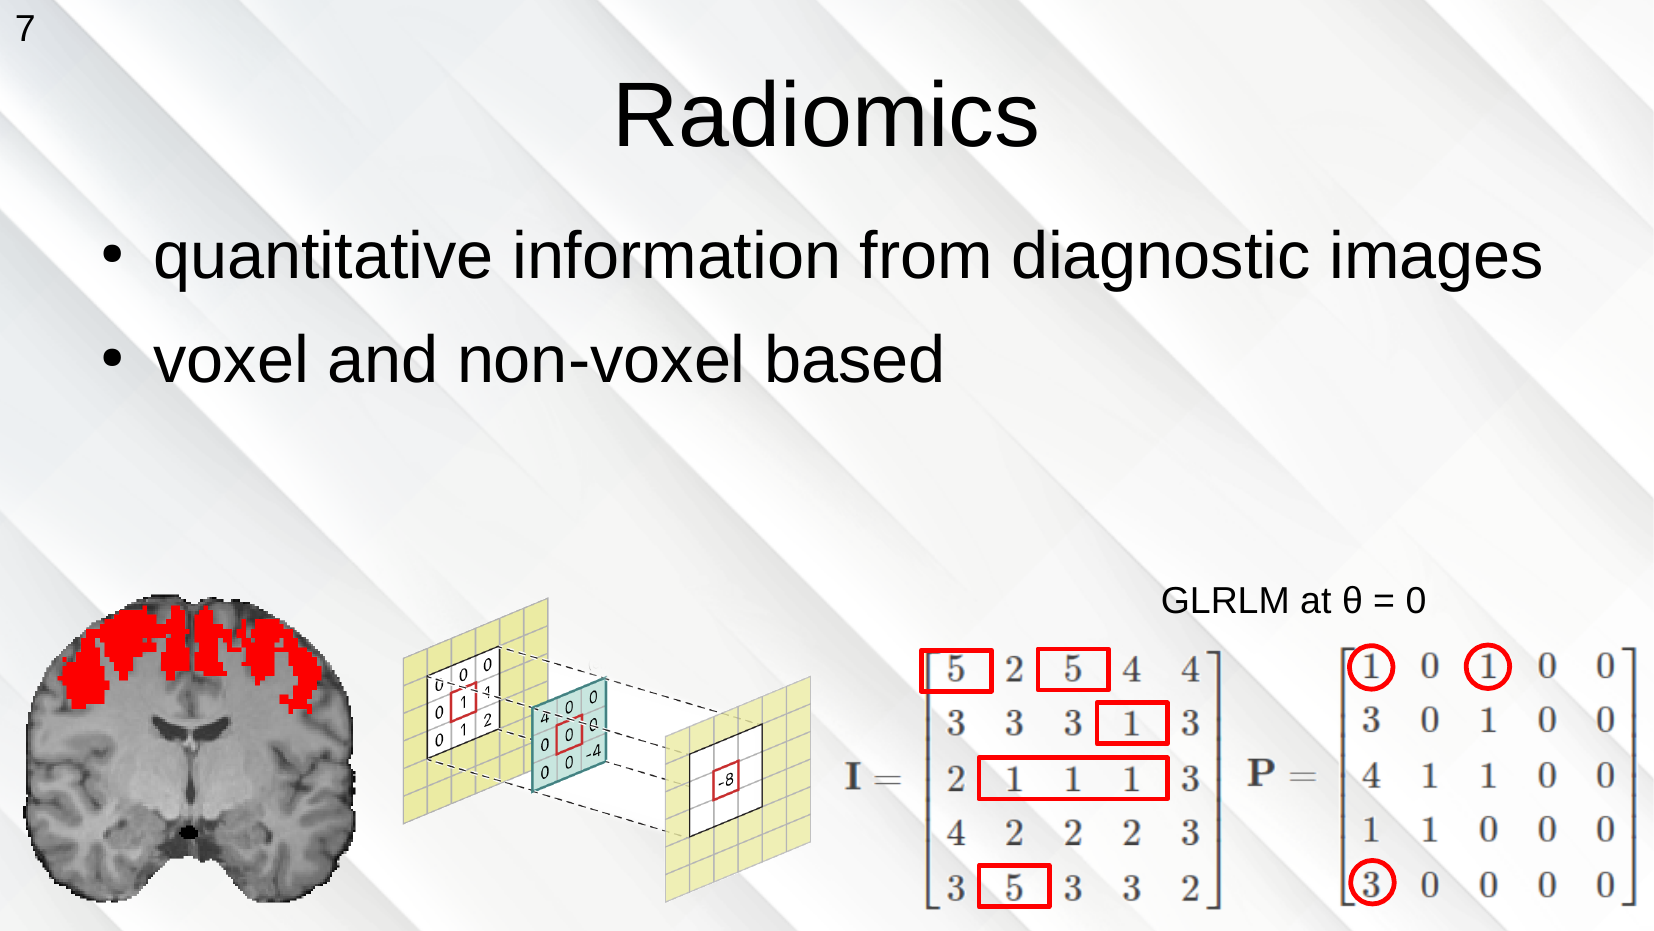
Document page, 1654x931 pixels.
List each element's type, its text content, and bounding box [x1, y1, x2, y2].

title Radiomics [82, 37, 1571, 193]
text_box GLRLM at θ = 0 [1050, 562, 1538, 638]
list quantitative information from diagnostic images voxel and non-voxel based [82, 217, 1571, 488]
picture [0, 0, 1654, 931]
